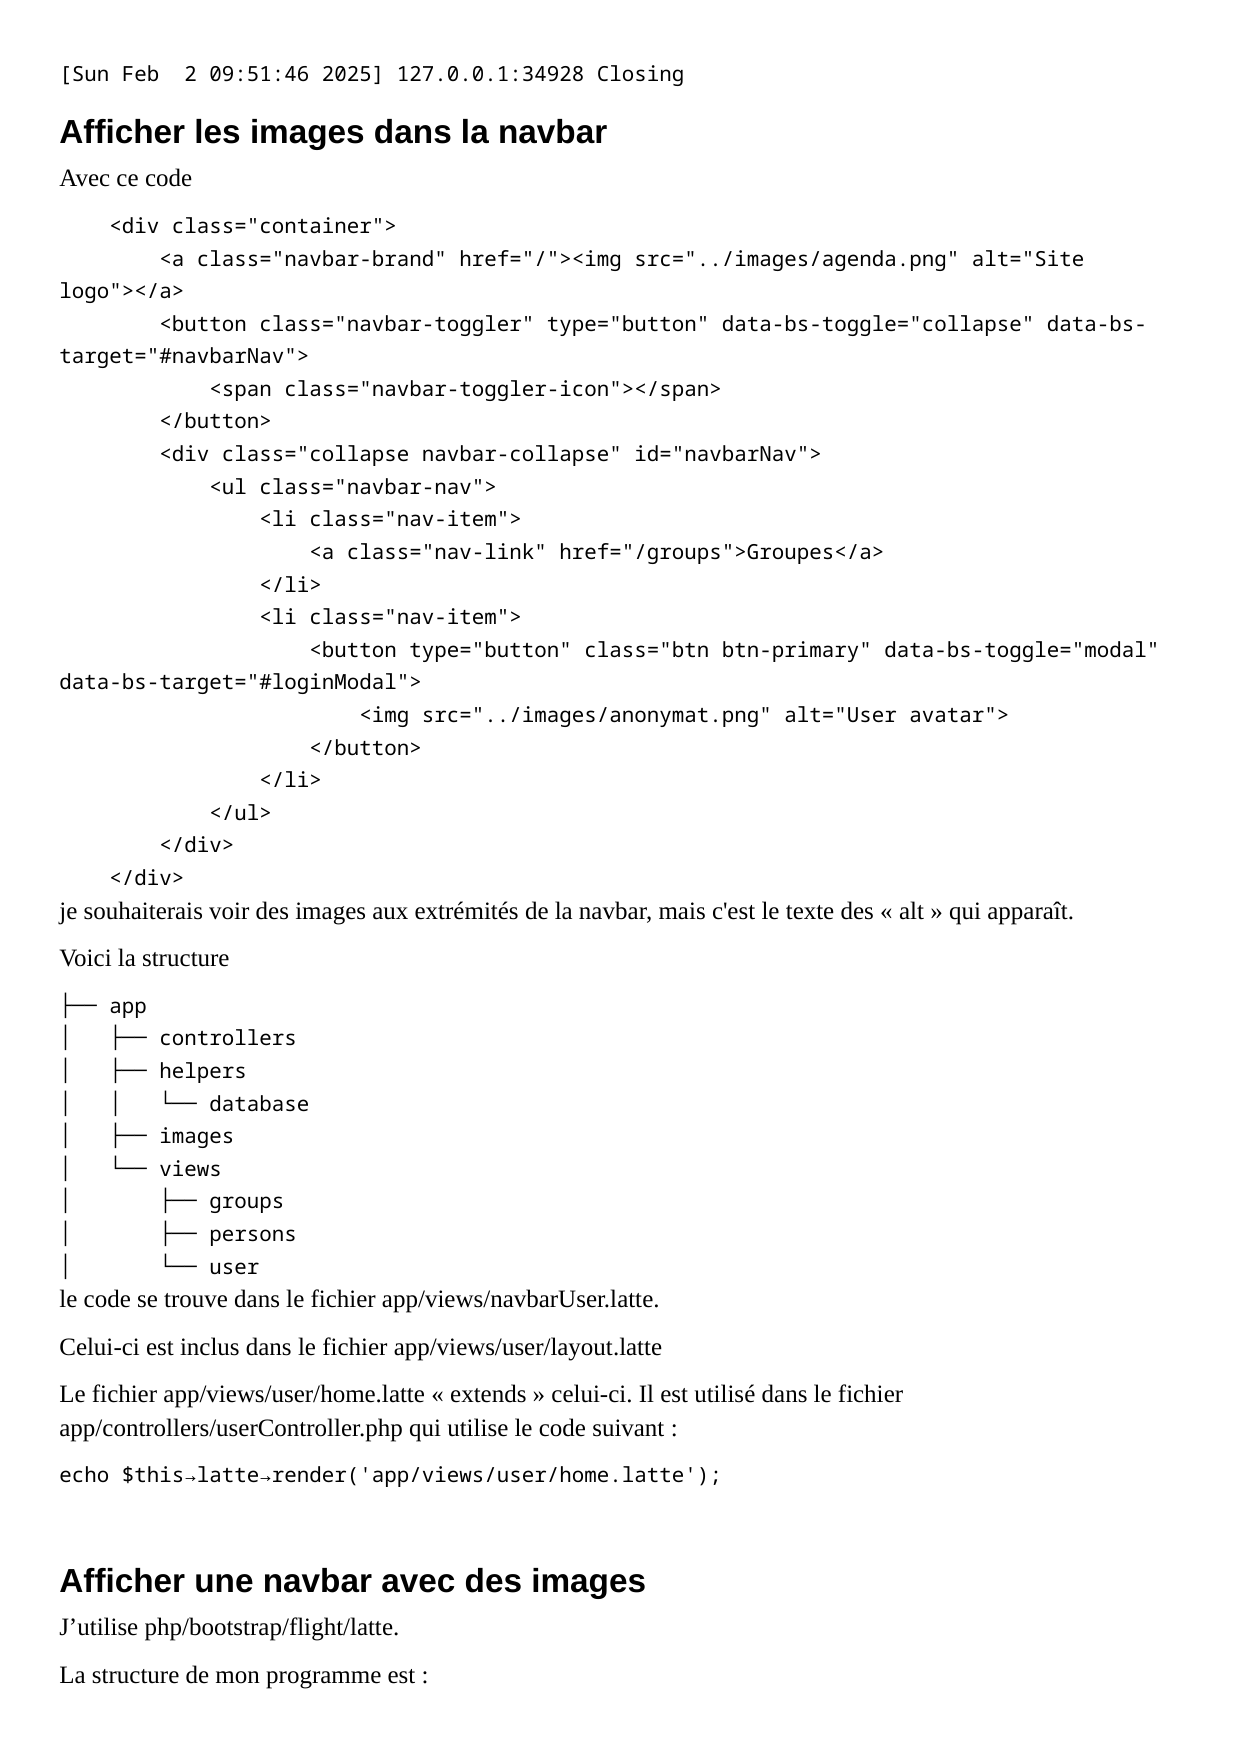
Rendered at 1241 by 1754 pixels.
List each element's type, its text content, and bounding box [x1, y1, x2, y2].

text Le fichier app/views/user/home.latte « extends » celui-ci. Il est utilisé dans le fichier app/controllers/userController.php qui utilise le code suivant : [59, 1379, 1181, 1441]
text <div class="container"> [59, 211, 1181, 239]
text <ul class="navbar-nav"> [59, 472, 1181, 500]
text <div class="collapse navbar-collapse" id="navbarNav"> [59, 439, 1181, 468]
text </button> [59, 733, 1181, 761]
text </li> [59, 570, 1181, 598]
text │ ├── helpers [59, 1056, 1181, 1084]
text <img src="../images/anonymat.png" alt="User avatar"> [59, 700, 1181, 728]
text J’utilise php/bootstrap/flight/latte. [59, 1612, 1181, 1641]
text │ ├── controllers [59, 1023, 1181, 1052]
text echo $this→latte→render('app/views/user/home.latte'); [59, 1460, 1181, 1489]
text </button> [59, 407, 1181, 435]
text </div> [59, 863, 1181, 892]
text │ ├── images [59, 1121, 1181, 1150]
text </li> [59, 765, 1181, 794]
text <a class="nav-link" href="/groups">Groupes</a> [59, 537, 1181, 566]
text │ └── user [59, 1252, 1181, 1280]
text je souhaiterais voir des images aux extrémités de la navbar, mais c'est le texte des « alt » qui apparaît. [59, 896, 1181, 924]
text <a class="navbar-brand" href="/"><img src="../images/agenda.png" alt="Site logo"></a> [59, 244, 1181, 305]
text │ ├── groups [59, 1187, 1181, 1215]
text <button class="navbar-toggler" type="button" data-bs-toggle="collapse" data-bs-target="#navbarNav"> [59, 309, 1181, 370]
text │ │ └── database [59, 1089, 1181, 1117]
text La structure de mon programme est : [59, 1660, 1181, 1688]
text <li class="nav-item"> [59, 602, 1181, 631]
text </div> [59, 831, 1181, 859]
text le code se trouve dans le fichier app/views/navbarUser.latte. [59, 1284, 1181, 1313]
subtitle Afficher les images dans la navbar [59, 112, 1181, 151]
text <li class="nav-item"> [59, 504, 1181, 533]
text │ └── views [59, 1154, 1181, 1182]
text │ ├── persons [59, 1219, 1181, 1248]
text <span class="navbar-toggler-icon"></span> [59, 374, 1181, 402]
subtitle Afficher une navbar avec des images [59, 1561, 1181, 1600]
text Avec ce code [59, 163, 1181, 192]
text </ul> [59, 798, 1181, 826]
text [Sun Feb 2 09:51:46 2025] 127.0.0.1:34928 Closing [59, 59, 1181, 87]
text ├── app [59, 991, 1181, 1019]
text <button type="button" class="btn btn-primary" data-bs-toggle="modal" data-bs-target="#loginModal"> [59, 635, 1181, 696]
text Celui-ci est inclus dans le fichier app/views/user/layout.latte [59, 1332, 1181, 1361]
text Voici la structure [59, 943, 1181, 972]
